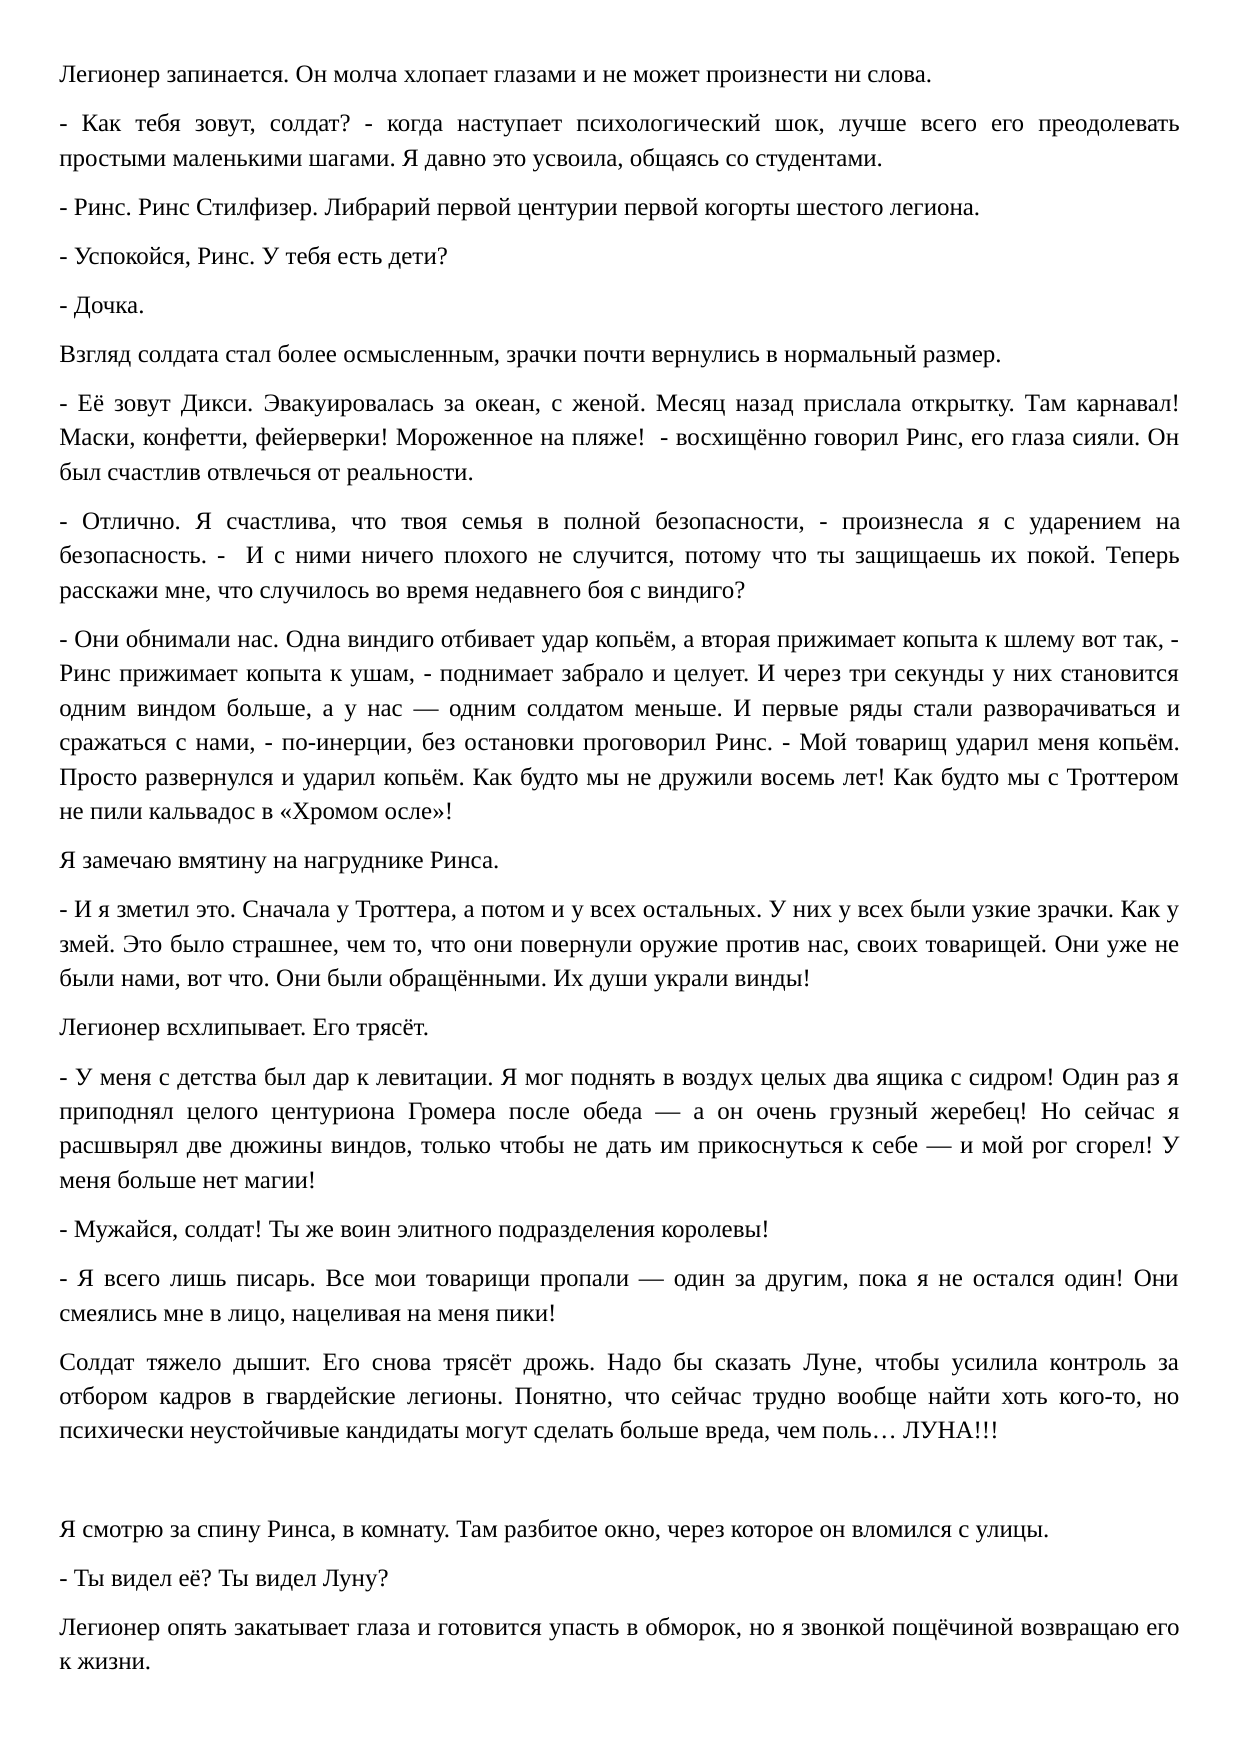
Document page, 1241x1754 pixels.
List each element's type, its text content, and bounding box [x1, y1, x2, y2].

text - Как тебя зовут, солдат? - когда наступает психологический шок, лучше всего его преодолевать простыми маленькими шагами. Я давно это усвоила, общаясь со студентами. [59, 108, 1181, 171]
text - Они обнимали нас. Одна виндиго отбивает удар копьём, а вторая прижимает копыта к шлему вот так, - Ринс прижимает копыта к ушам, - поднимает забрало и целует. И через три секунды у них становится одним виндом больше, а у нас — одним солдатом меньше. И первые ряды стали разворачиваться и сражаться с нами, - по-инерции, без остановки проговорил Ринс. - Мой товарищ ударил меня копьём. Просто развернулся и ударил копьём. Как будто мы не дружили восемь лет! Как будто мы с Троттером не пили кальвадос в «Хромом осле»! [59, 624, 1181, 825]
text Легионер опять закатывает глаза и готовится упасть в обморок, но я звонкой пощёчиной возвращаю его к жизни. [59, 1612, 1181, 1675]
text Легионер всхлипывает. Его трясёт. [59, 1012, 1181, 1041]
text - Успокойся, Ринс. У тебя есть дети? [59, 241, 1181, 269]
text Я смотрю за спину Ринса, в комнату. Там разбитое окно, через которое он вломился с улицы. [59, 1514, 1181, 1542]
text - Ты видел её? Ты видел Луну? [59, 1563, 1181, 1592]
text - Ринс. Ринс Стилфизер. Либрарий первой центурии первой когорты шестого легиона. [59, 192, 1181, 220]
text - Дочка. [59, 290, 1181, 318]
text Легионер запинается. Он молча хлопает глазами и не может произнести ни слова. [59, 59, 1181, 88]
text - Её зовут Дикси. Эвакуировалась за океан, с женой. Месяц назад прислала открытку. Там карнавал! Маски, конфетти, фейерверки! Мороженное на пляже! - восхищённо говорил Ринс, его глаза сияли. Он был счастлив отвлечься от реальности. [59, 388, 1181, 486]
text - Отлично. Я счастлива, что твоя семья в полной безопасности, - произнесла я с ударением на безопасность. - И с ними ничего плохого не случится, потому что ты защищаешь их покой. Теперь расскажи мне, что случилось во время недавнего боя с виндиго? [59, 506, 1181, 604]
text - И я зметил это. Сначала у Троттера, а потом и у всех остальных. У них у всех были узкие зрачки. Как у змей. Это было страшнее, чем то, что они повернули оружие против нас, своих товарищей. Они уже не были нами, вот что. Они были обращёнными. Их души украли винды! [59, 894, 1181, 992]
text - Я всего лишь писарь. Все мои товарищи пропали — один за другим, пока я не остался один! Они смеялись мне в лицо, нацеливая на меня пики! [59, 1263, 1181, 1326]
text - Мужайся, солдат! Ты же воин элитного подразделения королевы! [59, 1214, 1181, 1243]
text Солдат тяжело дышит. Его снова трясёт дрожь. Надо бы сказать Луне, чтобы усилила контроль за отбором кадров в гвардейские легионы. Понятно, что сейчас трудно вообще найти хоть кого-то, но психически неустойчивые кандидаты могут сделать больше вреда, чем поль… ЛУНА!!! [59, 1347, 1181, 1444]
text Взгляд солдата стал более осмысленным, зрачки почти вернулись в нормальный размер. [59, 339, 1181, 368]
text - У меня с детства был дар к левитации. Я мог поднять в воздух целых два ящика с сидром! Один раз я приподнял целого центуриона Громера после обеда — а он очень грузный жеребец! Но сейчас я расшвырял две дюжины виндов, только чтобы не дать им прикоснуться к себе — и мой рог сгорел! У меня больше нет магии! [59, 1062, 1181, 1194]
text Я замечаю вмятину на нагруднике Ринса. [59, 845, 1181, 874]
